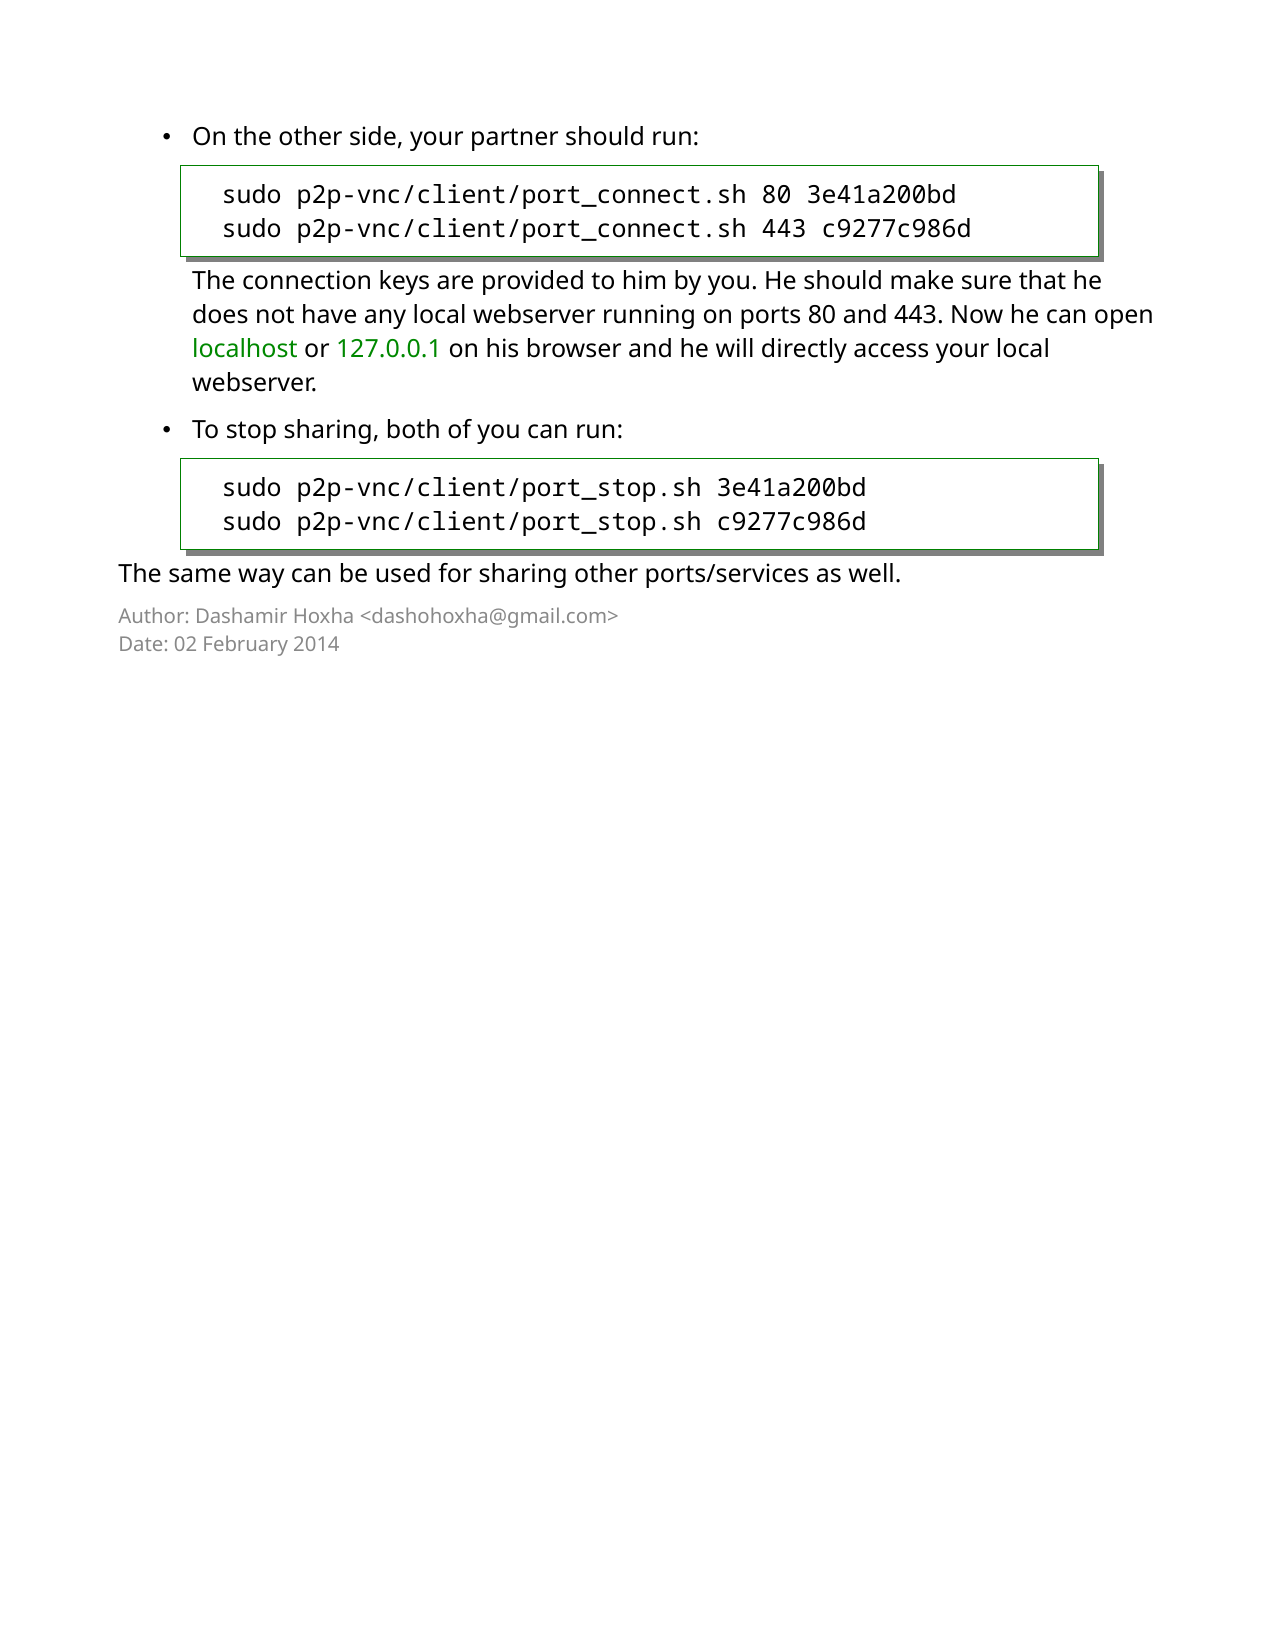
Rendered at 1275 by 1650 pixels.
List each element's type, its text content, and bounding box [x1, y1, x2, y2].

list On the other side, your partner should run: [162, 118, 1157, 152]
list sudo p2p-vnc/client/port_stop.sh 3e41a200bd [181, 459, 1098, 492]
list The connection keys are provided to him by you. He should make sure that he does not have any local webserver running on ports 80 and 443. Now he can open localhost or 127.0.0.1 on his browser and he will directly access your local webserver. [162, 262, 1157, 399]
list To stop sharing, both of you can run: [162, 411, 1157, 445]
text Date: 02 February 2014 [118, 630, 1157, 658]
list sudo p2p-vnc/client/port_stop.sh c9277c986d [181, 492, 1098, 549]
text Author: Dashamir Hoxha <dashohoxha@gmail.com> [118, 602, 1157, 630]
list sudo p2p-vnc/client/port_connect.sh 80 3e41a200bd [181, 166, 1098, 199]
text The same way can be used for sharing other ports/services as well. [118, 556, 1157, 590]
list sudo p2p-vnc/client/port_connect.sh 443 c9277c986d [181, 199, 1098, 256]
